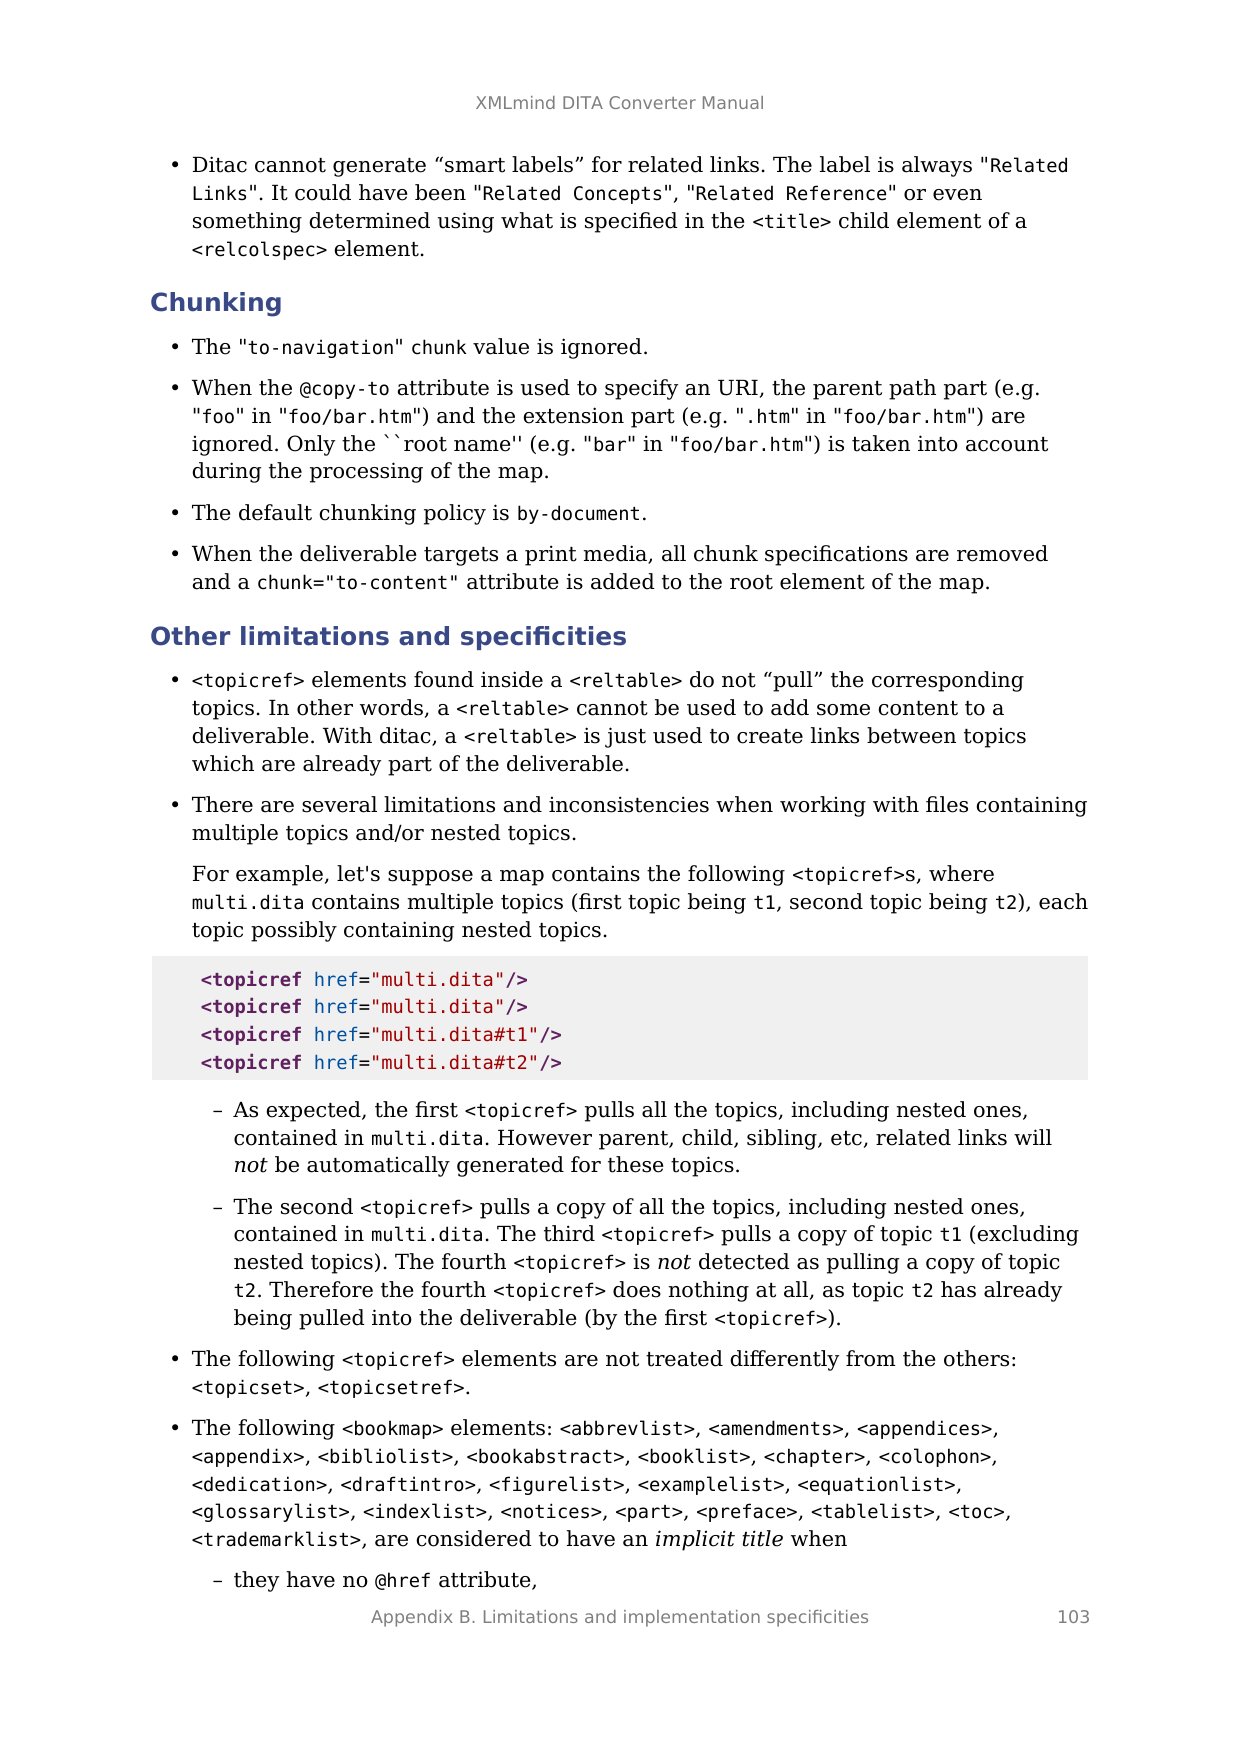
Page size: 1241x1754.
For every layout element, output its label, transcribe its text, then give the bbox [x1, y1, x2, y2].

list they have no @href attribute, [192, 1565, 1090, 1593]
list The following <bookmap> elements: <abbrevlist>, <amendments>, <appendices>, <appendix>, <bibliolist>, <bookabstract>, <booklist>, <chapter>, <colophon>, <dedication>, <draftintro>, <figurelist>, <examplelist>, <equationlist>, <glossarylist>, <indexlist>, <notices>, <part>, <preface>, <tablelist>, <toc>, <trademarklist>, are considered to have an implicit title when [150, 1413, 1090, 1551]
list Ditac cannot generate “smart labels” for related links. The label is always "Related Links". It could have been "Related Concepts", "Related Reference" or even something determined using what is specified in the <title> child element of a <relcolspec> element. [150, 150, 1090, 261]
list The "to-navigation" chunk value is ignored. [150, 331, 1090, 359]
list <topicref href="multi.dita"/> <topicref href="multi.dita"/> <topicref href="multi.dita#t1"/> <topicref href="multi.dita#t2"/> [152, 956, 1088, 1080]
list There are several limitations and inconsistencies when working with files containing multiple topics and/or nested topics. [150, 789, 1090, 845]
list <topicref> elements found inside a <reltable> do not “pull” the corresponding topics. In other words, a <reltable> cannot be used to add some content to a deliverable. With ditac, a <reltable> is just used to create links between topics which are already part of the deliverable. [150, 665, 1090, 776]
list When the deliverable targets a print media, all chunk specifications are removed and a chunk="to-content" attribute is added to the root element of the map. [150, 539, 1090, 594]
list The second <topicref> pulls a copy of all the topics, including nested ones, contained in multi.dita. The third <topicref> pulls a copy of topic t1 (excluding nested topics). The fourth <topicref> is not detected as pulling a copy of topic t2. Therefore the fourth <topicref> does nothing at all, as topic t2 has already being pulled into the deliverable (by the first <topicref>). [192, 1191, 1090, 1330]
list The default chunking policy is by-document. [150, 497, 1090, 525]
text Other limitations and specificities [150, 622, 1090, 651]
list When the @copy-to attribute is used to specify an URI, the parent path part (e.g. "foo" in "foo/bar.htm") and the extension part (e.g. ".htm" in "foo/bar.htm") are ignored. Only the ``root name'' (e.g. "bar" in "foo/bar.htm") is taken into account during the processing of the map. [150, 373, 1090, 484]
list As expected, the first <topicref> pulls all the topics, including nested ones, contained in multi.dita. However parent, child, sibling, etc, related links will not be automatically generated for these topics. [192, 1094, 1090, 1177]
text Chunking [150, 288, 1090, 318]
list The following <topicref> elements are not treated differently from the others: <topicset>, <topicsetref>. [150, 1343, 1090, 1399]
list For example, let's suppose a map contains the following <topicref>s, where multi.dita contains multiple topics (first topic being t1, second topic being t2), each topic possibly containing nested topics. [150, 859, 1090, 942]
